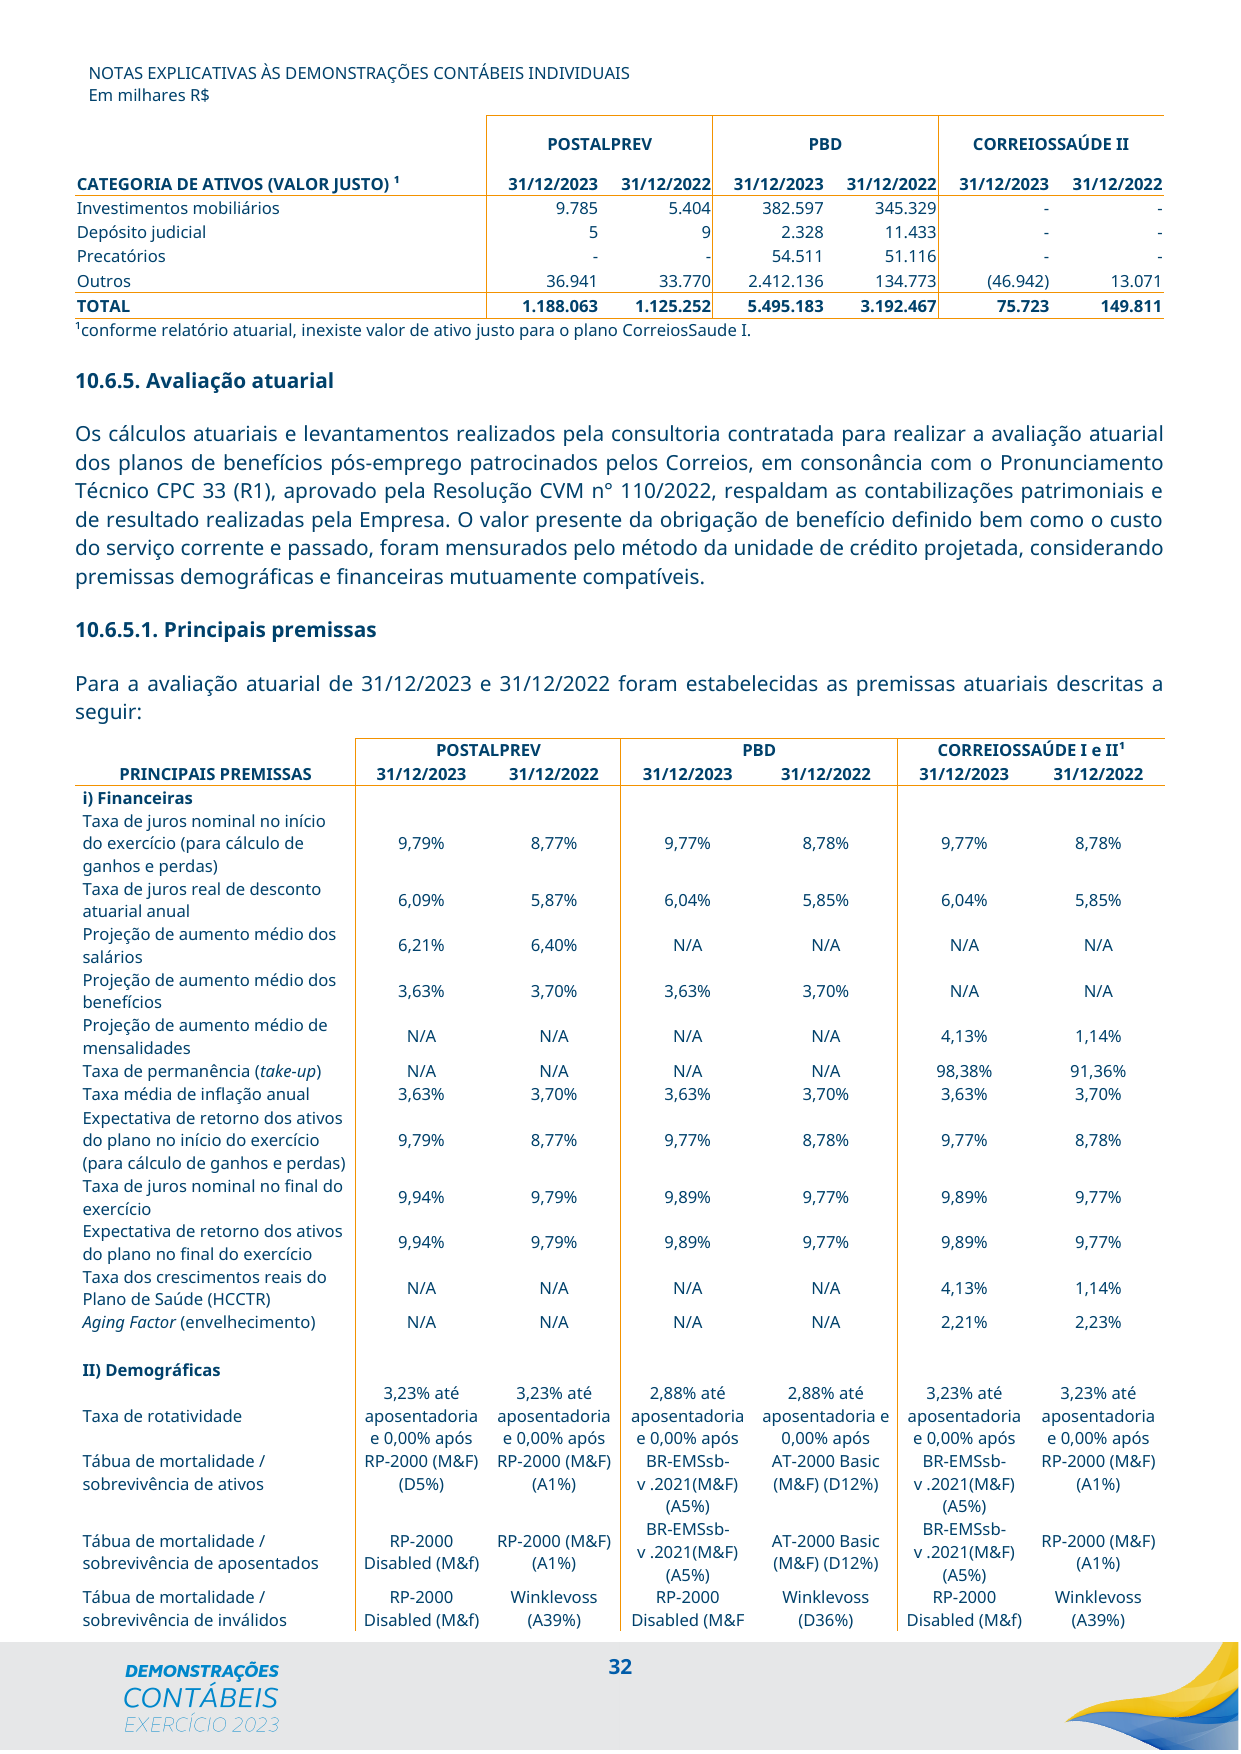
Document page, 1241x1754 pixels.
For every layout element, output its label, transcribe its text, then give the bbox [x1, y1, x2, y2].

table_cell [487, 786, 620, 809]
table_cell 5,85% [754, 877, 897, 923]
table_cell Aging Factor (envelhecimento) [75, 1311, 355, 1334]
table_cell 9,77% [898, 809, 1031, 877]
table_cell Taxa dos crescimentos reais do Plano de Saúde (HCCTR) [75, 1265, 355, 1311]
table_cell Winklevoss (A39%) [1031, 1586, 1165, 1631]
table_cell N/A [621, 923, 754, 968]
table_cell 9,94% [356, 1220, 487, 1265]
table_cell 9,79% [487, 1220, 620, 1265]
table_cell 8,77% [487, 1106, 620, 1174]
table_cell 6,09% [356, 877, 487, 923]
table_cell 31/12/2023 [898, 762, 1031, 785]
subtitle Principais premissas [75, 615, 1165, 644]
table_cell [621, 786, 754, 809]
table_cell [487, 1334, 620, 1358]
table_cell - [939, 219, 1051, 243]
subtitle Avaliação atuarial [75, 366, 1165, 394]
table_cell Investimentos mobiliários [75, 196, 486, 219]
table_cell N/A [621, 1265, 754, 1311]
table_cell 5,87% [487, 877, 620, 923]
picture [0, 1642, 1239, 1750]
table_cell BR-EMSsb-v .2021(M&F) (A5%) [621, 1518, 754, 1586]
table_cell 9,77% [621, 809, 754, 877]
table_cell Outros [75, 268, 486, 292]
table_cell 31/12/2022 [754, 762, 897, 785]
table_cell 3,63% [356, 968, 487, 1013]
table_cell AT-2000 Basic (M&F) (D12%) [754, 1450, 897, 1518]
table_cell 31/12/2022 [1051, 171, 1164, 195]
table_cell N/A [356, 1311, 487, 1334]
table_header PBD [621, 739, 897, 762]
table_cell N/A [898, 968, 1031, 1013]
table_cell 33.770 [600, 268, 712, 292]
table_cell BR-EMSsb-v .2021(M&F) (A5%) [898, 1450, 1031, 1518]
table_cell RP-2000 (M&F) (D5%) [356, 1450, 487, 1518]
table_cell AT-2000 Basic (M&F) (D12%) [754, 1518, 897, 1586]
table_cell 9,89% [621, 1174, 754, 1220]
table_cell CATEGORIA DE ATIVOS (VALOR JUSTO) ¹ [75, 171, 486, 195]
table_cell 5 [487, 219, 599, 243]
table_cell N/A [898, 923, 1031, 968]
table_cell 31/12/2023 [713, 171, 825, 195]
table_cell [754, 1358, 897, 1382]
table_header POSTALPREV [487, 116, 712, 171]
table_cell [898, 1334, 1031, 1358]
table_cell 3,23% até aposentadoria e 0,00% após [356, 1382, 487, 1450]
table_cell [75, 1334, 355, 1358]
table_cell Taxa de juros nominal no início do exercício (para cálculo de ganhos e perdas) [75, 809, 355, 877]
table_cell 6,21% [356, 923, 487, 968]
table_cell [356, 786, 487, 809]
table_cell 3,23% até aposentadoria e 0,00% após [1031, 1382, 1165, 1450]
table_cell 9,89% [898, 1220, 1031, 1265]
table_cell N/A [621, 1014, 754, 1059]
table_cell 3,70% [754, 1083, 897, 1106]
table_cell N/A [356, 1265, 487, 1311]
table_cell II) Demográficas [75, 1358, 355, 1382]
table_cell 1,14% [1031, 1265, 1165, 1311]
table_cell 9,77% [621, 1106, 754, 1174]
table_cell Taxa de juros real de desconto atuarial anual [75, 877, 355, 923]
table_cell [754, 1334, 897, 1358]
table_cell (46.942) [939, 268, 1051, 292]
table_cell 13.071 [1051, 268, 1164, 292]
table_cell 2,23% [1031, 1311, 1165, 1334]
table_cell RP-2000 (M&F) (A1%) [1031, 1450, 1165, 1518]
text Para a avaliação atuarial de 31/12/2023 e 31/12/2022 foram estabelecidas as premissas atuariais descritas a seguir: [75, 669, 1165, 726]
table_cell [898, 786, 1031, 809]
table_cell BR-EMSsb-v .2021(M&F) (A5%) [621, 1450, 754, 1518]
table_cell Tábua de mortalidade / sobrevivência de inválidos [75, 1586, 355, 1631]
table_cell 8,78% [1031, 1106, 1165, 1174]
table_cell 9,77% [898, 1106, 1031, 1174]
table_cell 31/12/2022 [487, 762, 620, 785]
table_cell N/A [754, 1059, 897, 1083]
text ¹conforme relatório atuarial, inexiste valor de ativo justo para o plano CorreiosSaude I. [75, 318, 1165, 341]
table_cell RP-2000 Disabled (M&F [621, 1586, 754, 1631]
table_cell 4,13% [898, 1014, 1031, 1059]
table_cell 5.495.183 [713, 293, 825, 317]
table_cell - [487, 244, 599, 268]
table_cell [621, 1358, 754, 1382]
table_header PBD [713, 116, 938, 171]
table_cell 91,36% [1031, 1059, 1165, 1083]
table_cell Depósito judicial [75, 219, 486, 243]
table_cell [754, 786, 897, 809]
table_cell 134.773 [825, 268, 938, 292]
table_cell 9,77% [1031, 1174, 1165, 1220]
table_cell 8,77% [487, 809, 620, 877]
table_cell 1.125.252 [600, 293, 712, 317]
table_cell BR-EMSsb-v .2021(M&F) (A5%) [898, 1518, 1031, 1586]
table_cell N/A [487, 1014, 620, 1059]
table_cell 31/12/2023 [621, 762, 754, 785]
table_cell N/A [754, 1311, 897, 1334]
table_cell 8,78% [1031, 809, 1165, 877]
table_cell N/A [621, 1059, 754, 1083]
table_cell 9,77% [754, 1174, 897, 1220]
table_cell RP-2000 (M&F) (A1%) [487, 1450, 620, 1518]
table_cell - [1051, 219, 1164, 243]
table_cell Winklevoss (D36%) [754, 1586, 897, 1631]
table_cell 1,14% [1031, 1014, 1165, 1059]
table_cell Precatórios [75, 244, 486, 268]
table_cell [356, 1334, 487, 1358]
table_cell 2,21% [898, 1311, 1031, 1334]
table_cell 345.329 [825, 196, 938, 219]
table_cell 75.723 [939, 293, 1051, 317]
table_cell 5.404 [600, 196, 712, 219]
table_cell RP-2000 (M&F) (A1%) [487, 1518, 620, 1586]
table_cell Taxa média de inflação anual [75, 1083, 355, 1106]
table_cell 9,89% [898, 1174, 1031, 1220]
table_cell 9,77% [754, 1220, 897, 1265]
table_cell N/A [487, 1265, 620, 1311]
table_cell 31/12/2023 [487, 171, 599, 195]
table_cell 51.116 [825, 244, 938, 268]
table_cell 3,70% [1031, 1083, 1165, 1106]
table_header [75, 738, 355, 762]
table_cell 9,79% [356, 809, 487, 877]
table_cell - [939, 196, 1051, 219]
table_cell N/A [356, 1059, 487, 1083]
table_cell i) Financeiras [75, 786, 355, 809]
table_cell Expectativa de retorno dos ativos do plano no início do exercício (para cálculo de ganhos e perdas) [75, 1106, 355, 1174]
table_cell 31/12/2022 [600, 171, 712, 195]
table_header CORREIOSSAÚDE II [939, 116, 1164, 171]
table_cell Tábua de mortalidade / sobrevivência de aposentados [75, 1518, 355, 1586]
table_cell 98,38% [898, 1059, 1031, 1083]
table_cell 54.511 [713, 244, 825, 268]
table_cell 3,63% [621, 1083, 754, 1106]
table_cell 2.328 [713, 219, 825, 243]
table_cell N/A [487, 1311, 620, 1334]
table_cell Projeção de aumento médio dos salários [75, 923, 355, 968]
table_header POSTALPREV [356, 739, 620, 762]
table_cell 5,85% [1031, 877, 1165, 923]
table_cell N/A [754, 1014, 897, 1059]
table_cell Taxa de rotatividade [75, 1382, 355, 1450]
table_cell Taxa de permanência (take-up) [75, 1059, 355, 1083]
table_cell RP-2000 Disabled (M&f) [356, 1586, 487, 1631]
table_cell 4,13% [898, 1265, 1031, 1311]
table_cell - [939, 244, 1051, 268]
table_cell 2,88% até aposentadoria e 0,00% após [754, 1382, 897, 1450]
table_cell Taxa de juros nominal no final do exercício [75, 1174, 355, 1220]
table_cell Projeção de aumento médio dos benefícios [75, 968, 355, 1013]
table_cell RP-2000 Disabled (M&f) [356, 1518, 487, 1586]
table_cell [1031, 1358, 1165, 1382]
table_cell 11.433 [825, 219, 938, 243]
table_cell N/A [1031, 968, 1165, 1013]
table_cell - [600, 244, 712, 268]
table_cell 9,77% [1031, 1220, 1165, 1265]
table_cell 8,78% [754, 809, 897, 877]
table_cell 31/12/2023 [356, 762, 487, 785]
text Os cálculos atuariais e levantamentos realizados pela consultoria contratada para realizar a avaliação atuarial dos planos de benefícios pós-emprego patrocinados pelos Correios, em consonância com o Pronunciamento Técnico CPC 33 (R1), aprovado pela Resolução CVM n° 110/2022, respaldam as contabilizações patrimoniais e de resultado realizadas pela Empresa. O valor presente da obrigação de benefício definido bem como o custo do serviço corrente e passado, foram mensurados pelo método da unidade de crédito projetada, considerando premissas demográficas e financeiras mutuamente compatíveis. [75, 419, 1165, 590]
table_cell 9,94% [356, 1174, 487, 1220]
table_header CORREIOSSAÚDE I e II¹ [898, 739, 1165, 762]
table_cell 9,79% [356, 1106, 487, 1174]
table_cell 2,88% até aposentadoria e 0,00% após [621, 1382, 754, 1450]
table_header [75, 115, 486, 171]
table_cell 3.192.467 [825, 293, 938, 317]
table_cell 3,23% até aposentadoria e 0,00% após [898, 1382, 1031, 1450]
table_cell N/A [621, 1311, 754, 1334]
table_cell 9,89% [621, 1220, 754, 1265]
table_cell 382.597 [713, 196, 825, 219]
table_cell N/A [1031, 923, 1165, 968]
table_cell [898, 1358, 1031, 1382]
table_cell 31/12/2023 [939, 171, 1051, 195]
table_cell - [1051, 196, 1164, 219]
table_cell 1.188.063 [487, 293, 599, 317]
table_cell 9 [600, 219, 712, 243]
table_cell Winklevoss (A39%) [487, 1586, 620, 1631]
table_cell 3,70% [487, 968, 620, 1013]
table_cell 3,70% [754, 968, 897, 1013]
table_cell [356, 1358, 487, 1382]
table_cell 3,63% [356, 1083, 487, 1106]
table_cell Expectativa de retorno dos ativos do plano no final do exercício [75, 1220, 355, 1265]
table_cell N/A [356, 1014, 487, 1059]
table_cell 8,78% [754, 1106, 897, 1174]
table_cell RP-2000 (M&F) (A1%) [1031, 1518, 1165, 1586]
table_cell 3,63% [898, 1083, 1031, 1106]
table_cell 149.811 [1051, 293, 1164, 317]
table_cell 6,04% [898, 877, 1031, 923]
table_cell N/A [754, 1265, 897, 1311]
table_cell 36.941 [487, 268, 599, 292]
table_cell PRINCIPAIS PREMISSAS [75, 762, 355, 785]
table_cell 6,40% [487, 923, 620, 968]
table_cell [1031, 786, 1165, 809]
table_cell 2.412.136 [713, 268, 825, 292]
table_cell Projeção de aumento médio de mensalidades [75, 1014, 355, 1059]
table_cell Tábua de mortalidade / sobrevivência de ativos [75, 1450, 355, 1518]
table_cell 3,70% [487, 1083, 620, 1106]
table_cell N/A [487, 1059, 620, 1083]
table_cell [1031, 1334, 1165, 1358]
table_cell 6,04% [621, 877, 754, 923]
table_cell TOTAL [75, 293, 486, 317]
table_cell 3,23% até aposentadoria e 0,00% após [487, 1382, 620, 1450]
table_cell 3,63% [621, 968, 754, 1013]
table_cell 9,79% [487, 1174, 620, 1220]
table_cell [487, 1358, 620, 1382]
table_cell 31/12/2022 [825, 171, 938, 195]
table_cell - [1051, 244, 1164, 268]
table_cell [621, 1334, 754, 1358]
table_cell 9.785 [487, 196, 599, 219]
table_cell 31/12/2022 [1031, 762, 1165, 785]
table_cell N/A [754, 923, 897, 968]
table_cell RP-2000 Disabled (M&f) [898, 1586, 1031, 1631]
